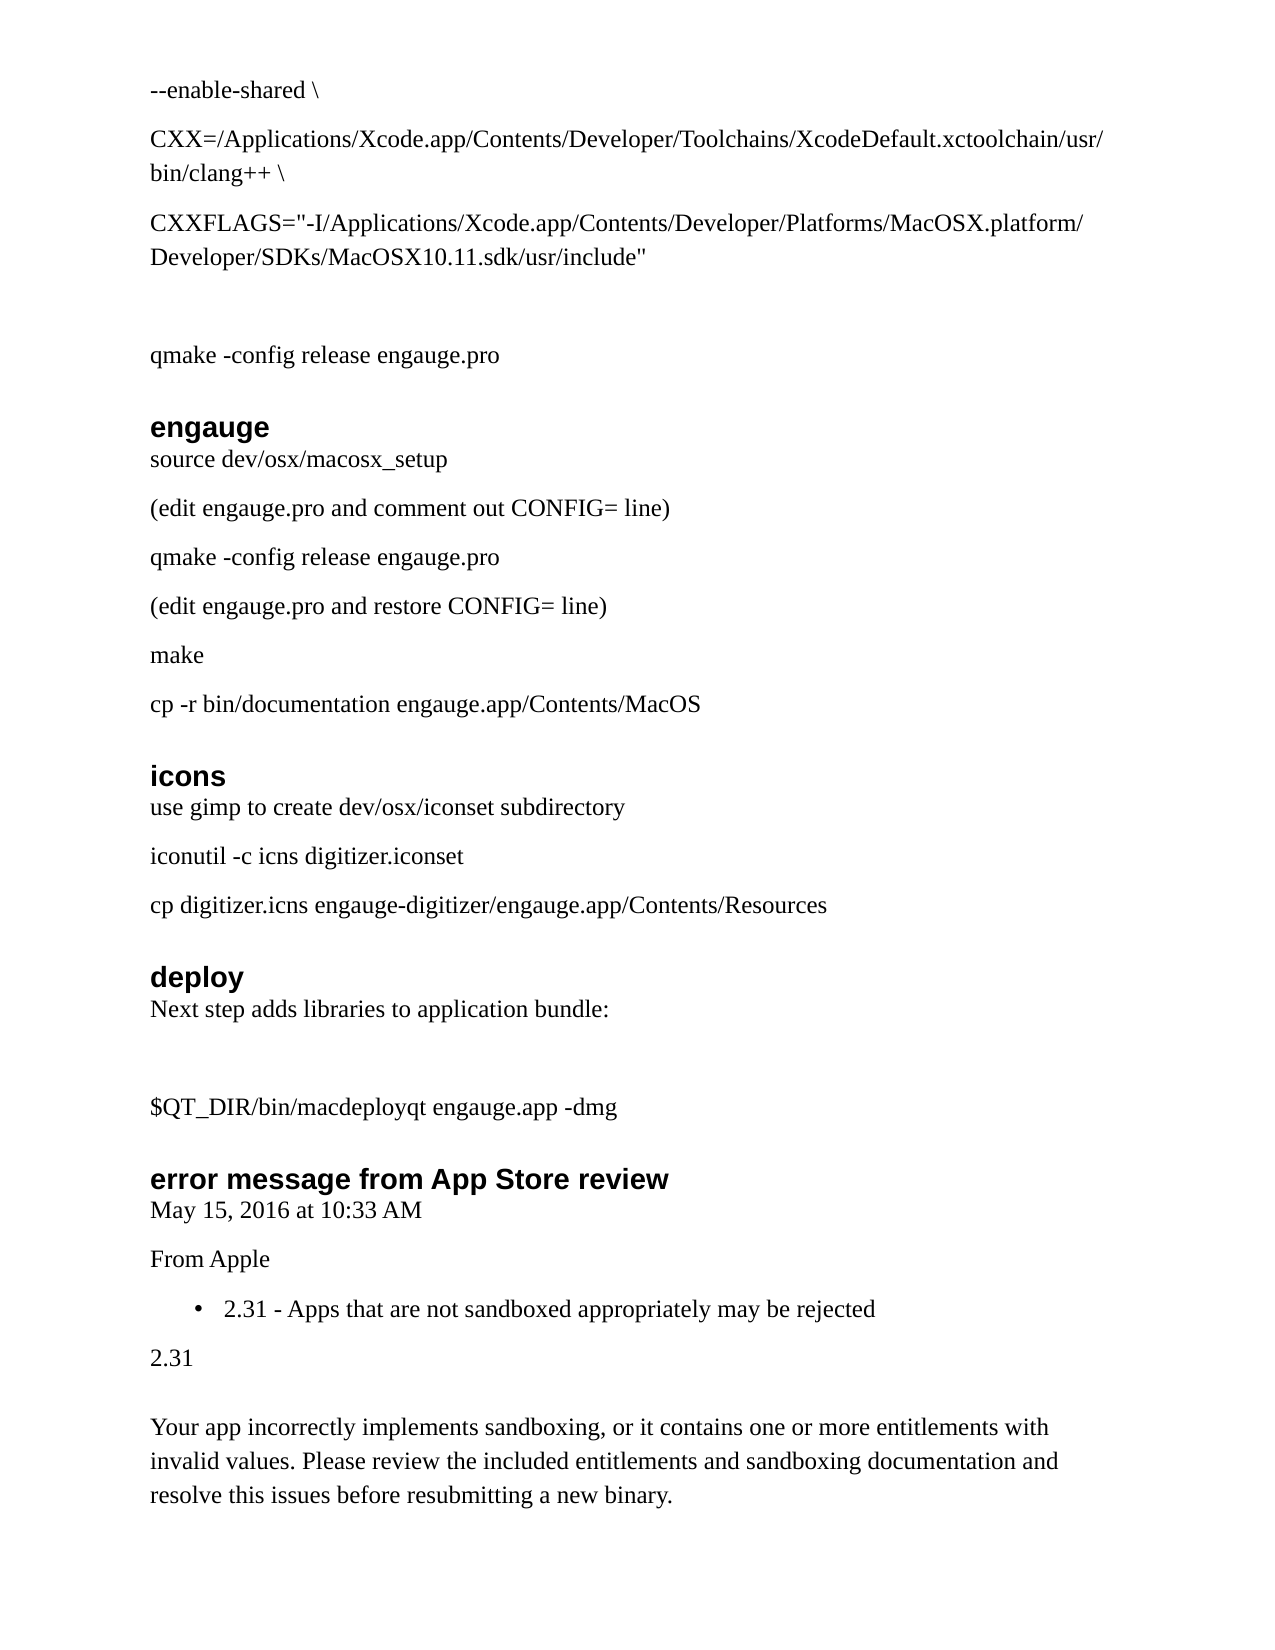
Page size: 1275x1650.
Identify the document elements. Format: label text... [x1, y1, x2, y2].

text use gimp to create dev/osx/iconset subdirectory [150, 792, 1125, 821]
text --enable-shared \ [150, 75, 1125, 104]
text cp -r bin/documentation engauge.app/Contents/MacOS [150, 689, 1125, 718]
text May 15, 2016 at 10:33 AM [150, 1196, 1125, 1224]
text qmake -config release engauge.pro [150, 340, 1125, 369]
list 2.31 - Apps that are not sandboxed appropriately may be rejected [194, 1294, 1125, 1322]
text From Apple [150, 1244, 1125, 1273]
text iconutil -c icns digitizer.iconset [150, 841, 1125, 870]
text 2.31 Your app incorrectly implements sandboxing, or it contains one or more entitlements with invalid values. Please review the included entitlements and sandboxing documentation and resolve this issues before resubmitting a new binary. [150, 1343, 1125, 1544]
text qmake -config release engauge.pro [150, 542, 1125, 571]
subtitle icons [150, 759, 1125, 792]
subtitle error message from App Store review [150, 1162, 1125, 1196]
text (edit engauge.pro and restore CONFIG= line) [150, 591, 1125, 619]
text Next step adds libraries to application bundle: [150, 994, 1125, 1023]
subtitle engauge [150, 410, 1125, 444]
text CXX=/Applications/Xcode.app/Contents/Developer/Toolchains/XcodeDefault.xctoolchain/usr/bin/clang++ \ [150, 124, 1125, 187]
text make [150, 640, 1125, 669]
subtitle deploy [150, 960, 1125, 994]
text source dev/osx/macosx_setup [150, 444, 1125, 472]
text (edit engauge.pro and comment out CONFIG= line) [150, 493, 1125, 521]
text $QT_DIR/bin/macdeployqt engauge.app -dmg [150, 1092, 1125, 1121]
text cp digitizer.icns engauge-digitizer/engauge.app/Contents/Resources [150, 891, 1125, 919]
text CXXFLAGS="-I/Applications/Xcode.app/Contents/Developer/Platforms/MacOSX.platform/Developer/SDKs/MacOSX10.11.sdk/usr/include" [150, 208, 1125, 271]
